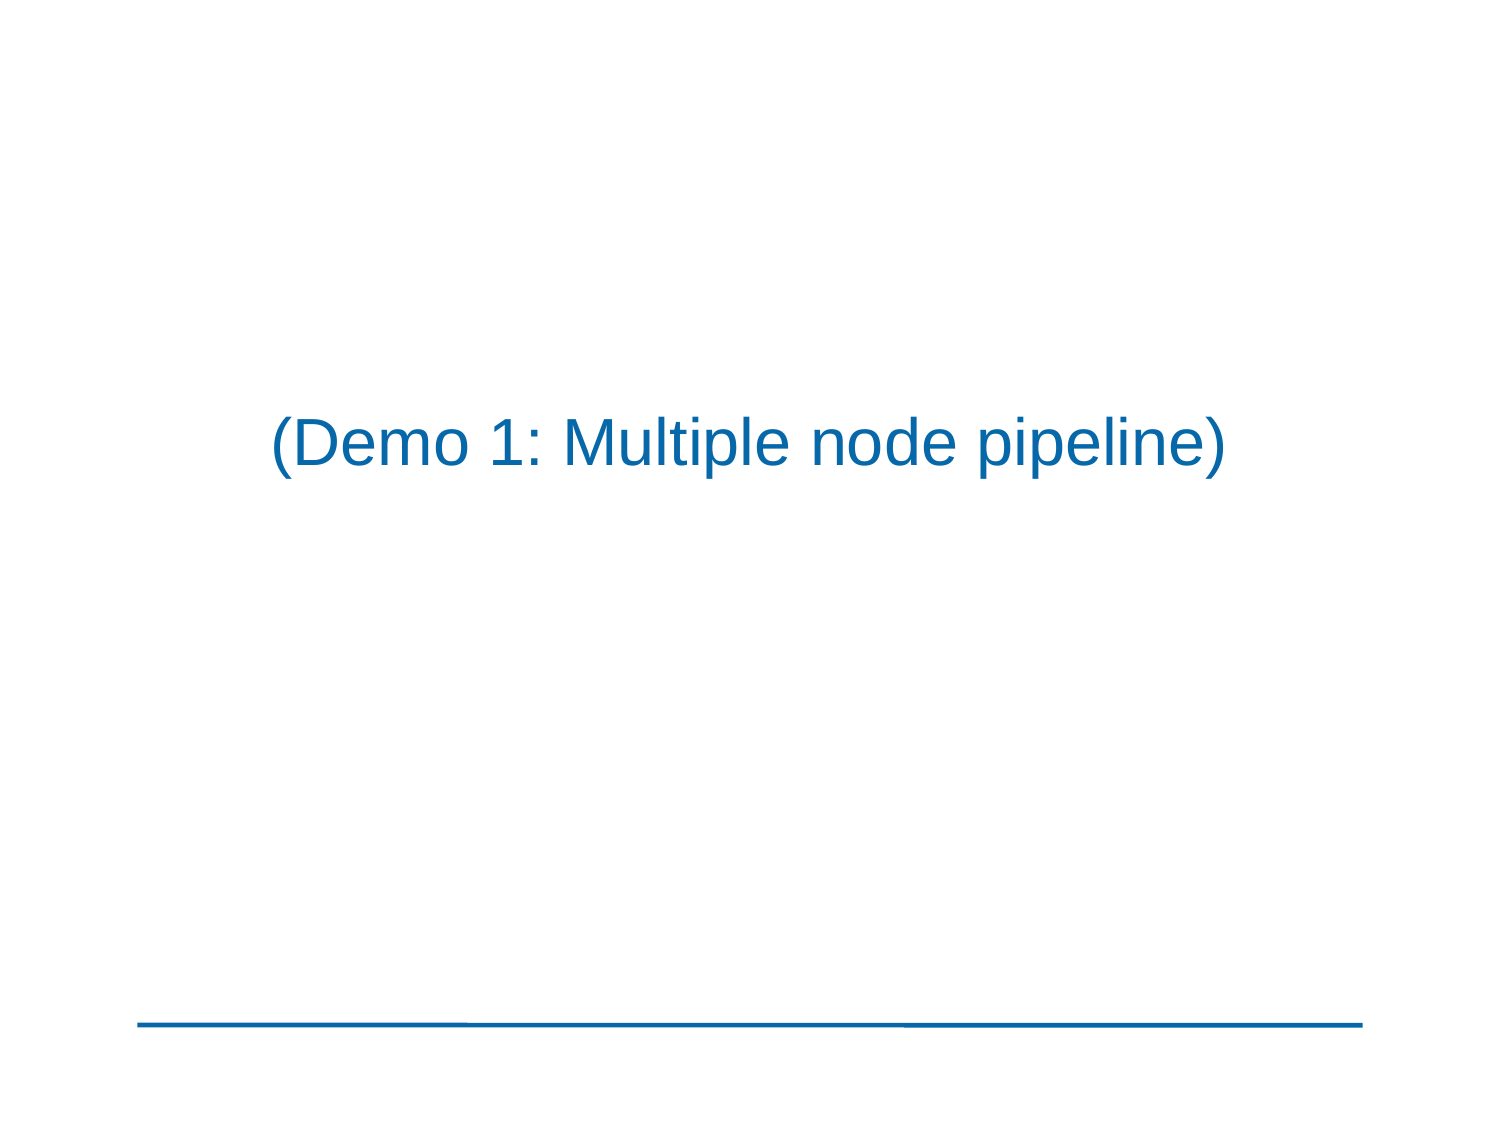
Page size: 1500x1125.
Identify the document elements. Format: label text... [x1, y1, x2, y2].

title (Demo 1: Multiple node pipeline) [0, 360, 1500, 503]
